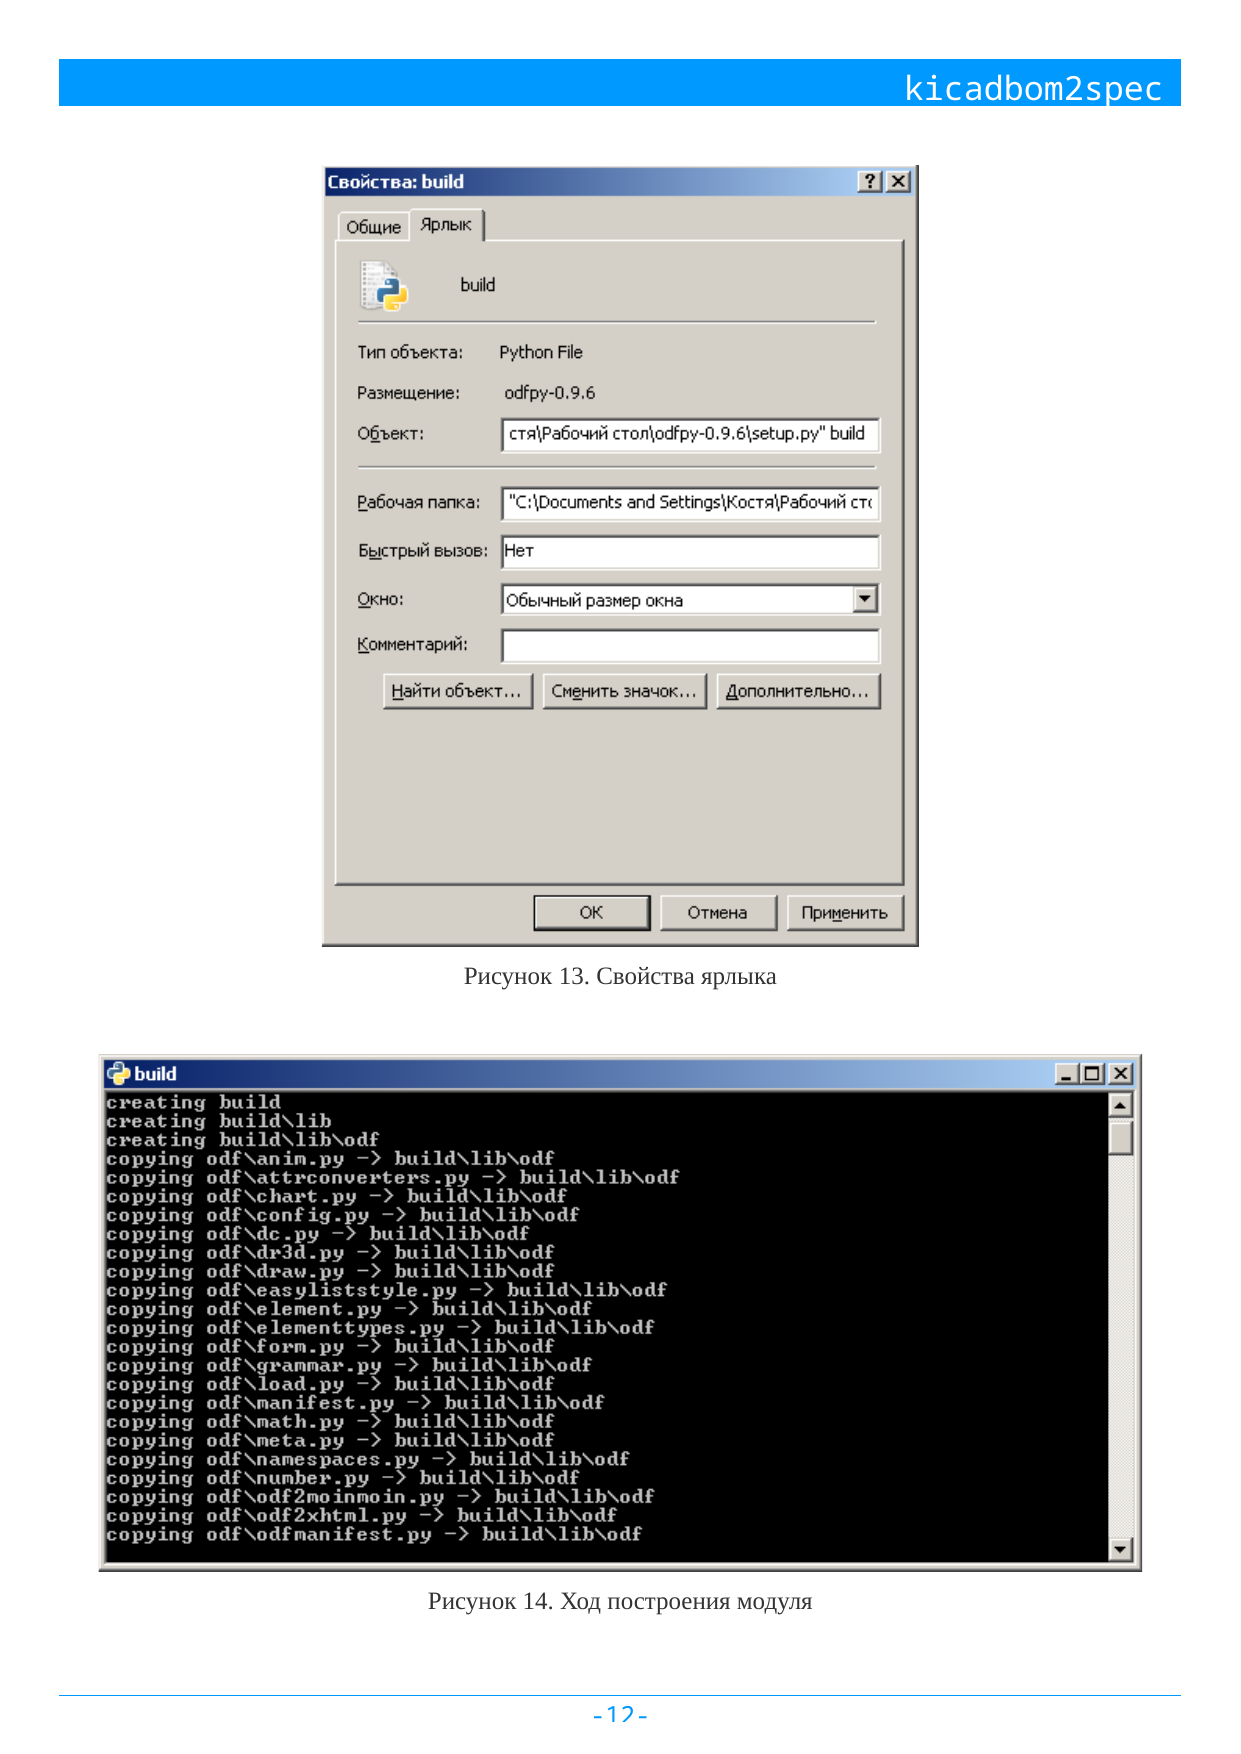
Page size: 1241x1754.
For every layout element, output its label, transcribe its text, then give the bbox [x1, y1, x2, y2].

text Рисунок 14. Ход построения модуля [98, 1572, 1142, 1614]
picture [321, 165, 919, 947]
text Рисунок 13. Свойства ярлыка [322, 947, 918, 990]
picture [98, 1054, 1143, 1572]
